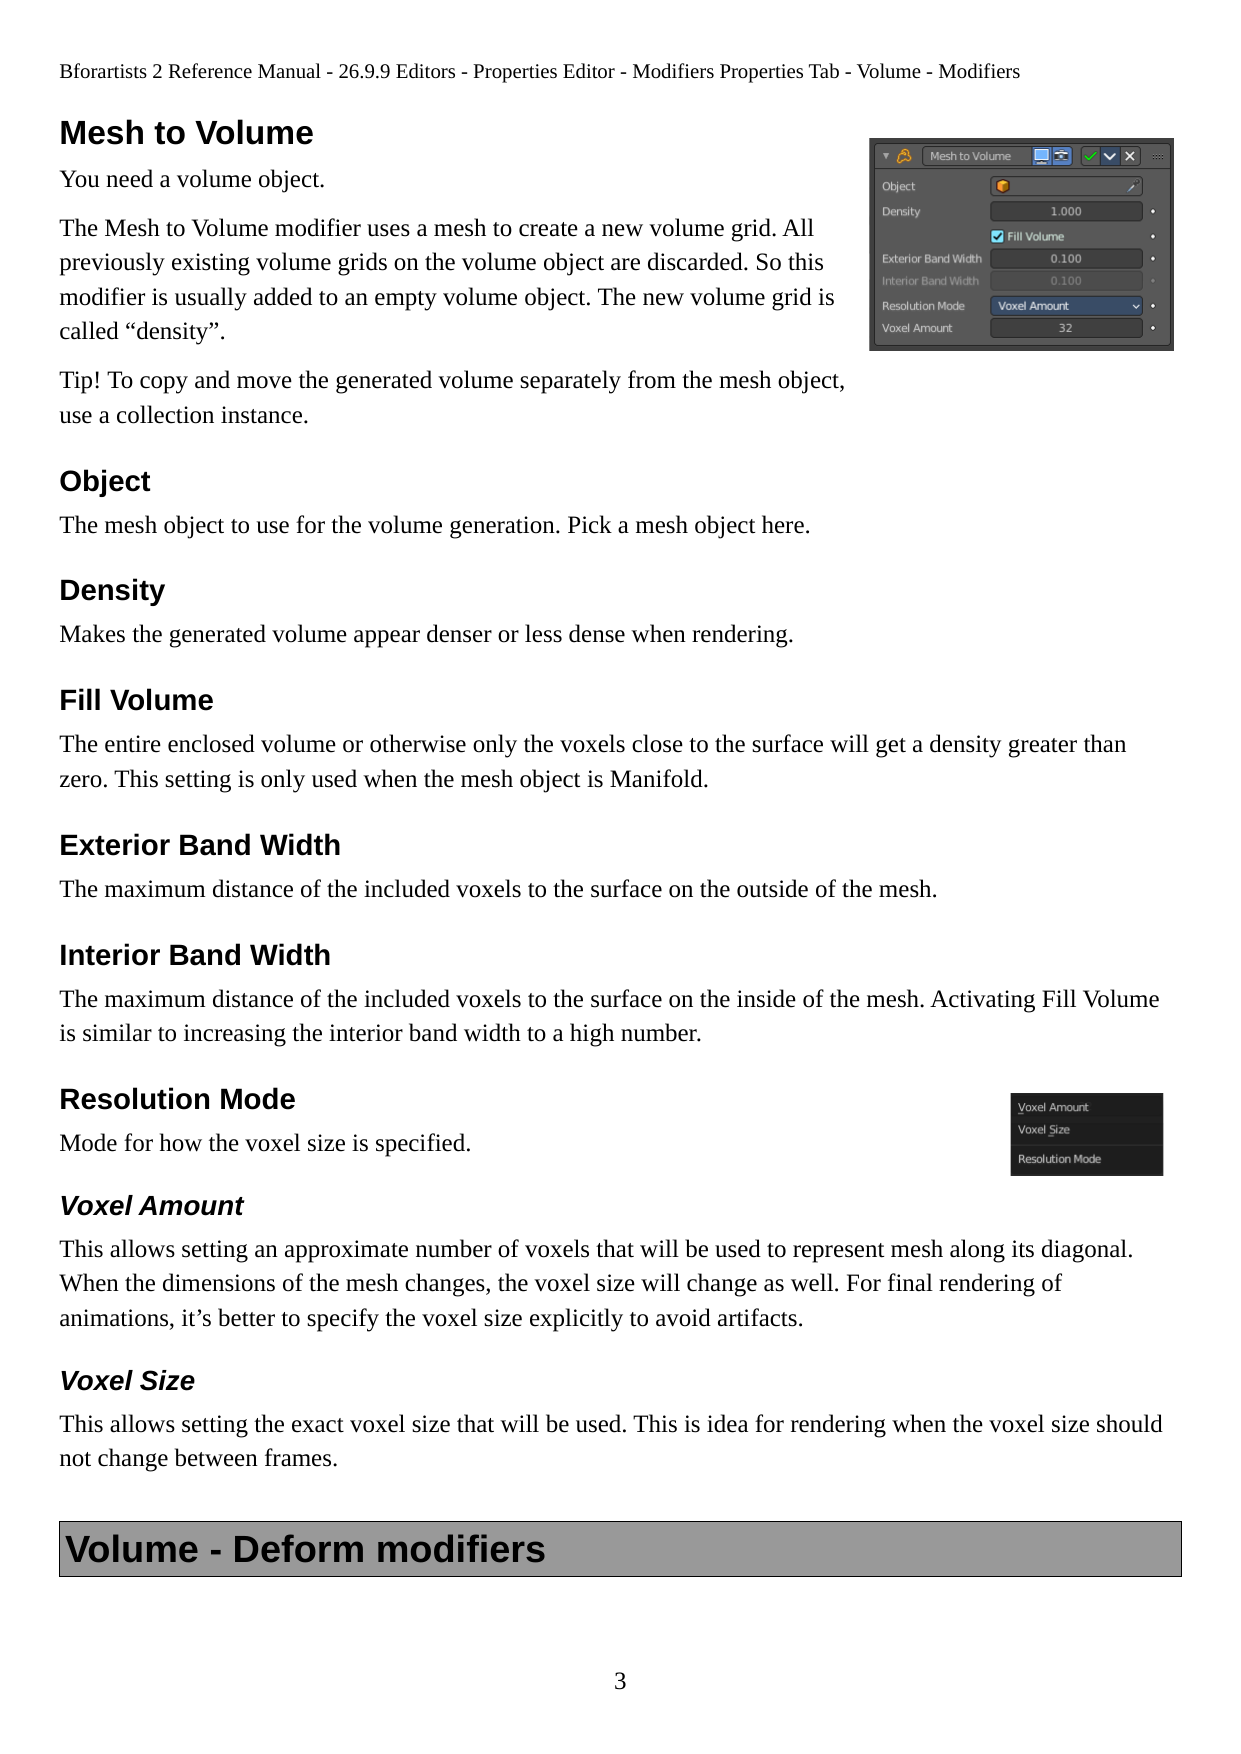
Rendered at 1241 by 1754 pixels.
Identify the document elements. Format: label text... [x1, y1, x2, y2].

text The maximum distance of the included voxels to the surface on the outside of the mesh. [59, 874, 1181, 903]
picture [1010, 1093, 1164, 1176]
subtitle Mesh to Volume [59, 113, 1181, 151]
text The mesh object to use for the volume generation. Pick a mesh object here. [59, 510, 1181, 538]
subtitle Resolution Mode [59, 1082, 1181, 1116]
text The Mesh to Volume modifier uses a mesh to create a new volume grid. All previously existing volume grids on the volume object are discarded. So this modifier is usually added to an empty volume object. The new volume grid is called “density”. [59, 213, 869, 345]
subtitle Exterior Band Width [59, 828, 1181, 861]
table_header Volume - Deform modifiers [60, 1522, 1181, 1576]
subtitle Density [59, 573, 1181, 607]
text The entire enclosed volume or otherwise only the voxels close to the surface will get a density greater than zero. This setting is only used when the mesh object is Manifold. [59, 729, 1181, 793]
text This allows setting the exact voxel size that will be used. This is idea for rendering when the voxel size should not change between frames. [59, 1409, 1181, 1472]
subtitle Object [59, 463, 1181, 497]
text Makes the generated volume appear denser or less dense when rendering. [59, 619, 1181, 648]
text Mode for how the voxel size is specified. [59, 1128, 1010, 1157]
subtitle Voxel Size [59, 1364, 1181, 1396]
picture [869, 138, 1174, 351]
text This allows setting an approximate number of voxels that will be used to represent mesh along its diagonal. When the dimensions of the mesh changes, the voxel size will change as well. For final rendering of animations, it’s better to specify the voxel size explicitly to avoid artifacts. [59, 1234, 1181, 1332]
text The maximum distance of the included voxels to the surface on the inside of the mesh. Activating Fill Volume is similar to increasing the interior band width to a high number. [59, 984, 1181, 1047]
subtitle Fill Volume [59, 683, 1181, 717]
subtitle Interior Band Width [59, 937, 1181, 971]
subtitle Voxel Amount [59, 1190, 1181, 1222]
text Tip! To copy and move the generated volume separately from the mesh object, use a collection instance. [59, 365, 1181, 428]
text You need a volume object. [59, 164, 869, 192]
